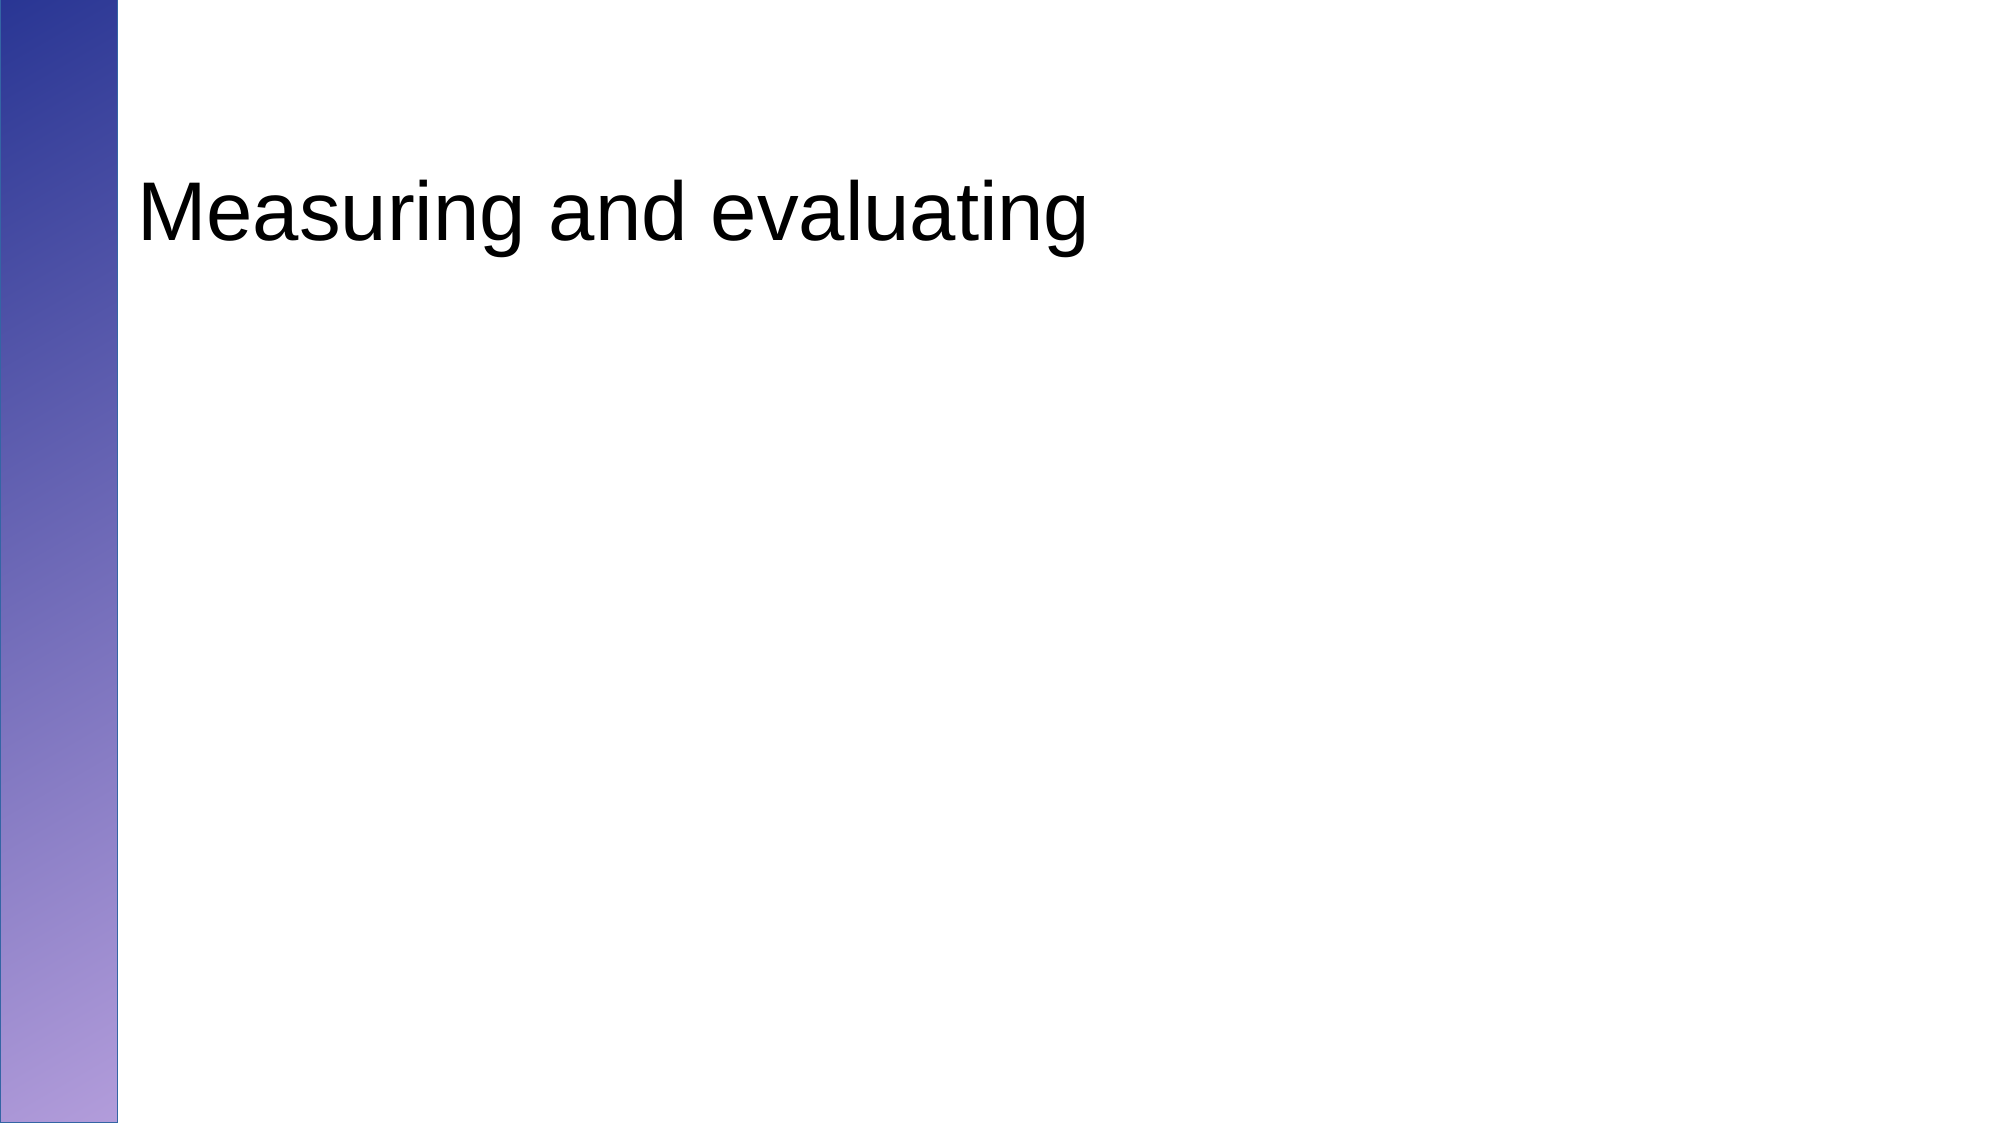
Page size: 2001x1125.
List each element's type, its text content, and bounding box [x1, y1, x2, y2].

text_box [0, 0, 118, 1123]
title Measuring and evaluating [137, 59, 1822, 372]
